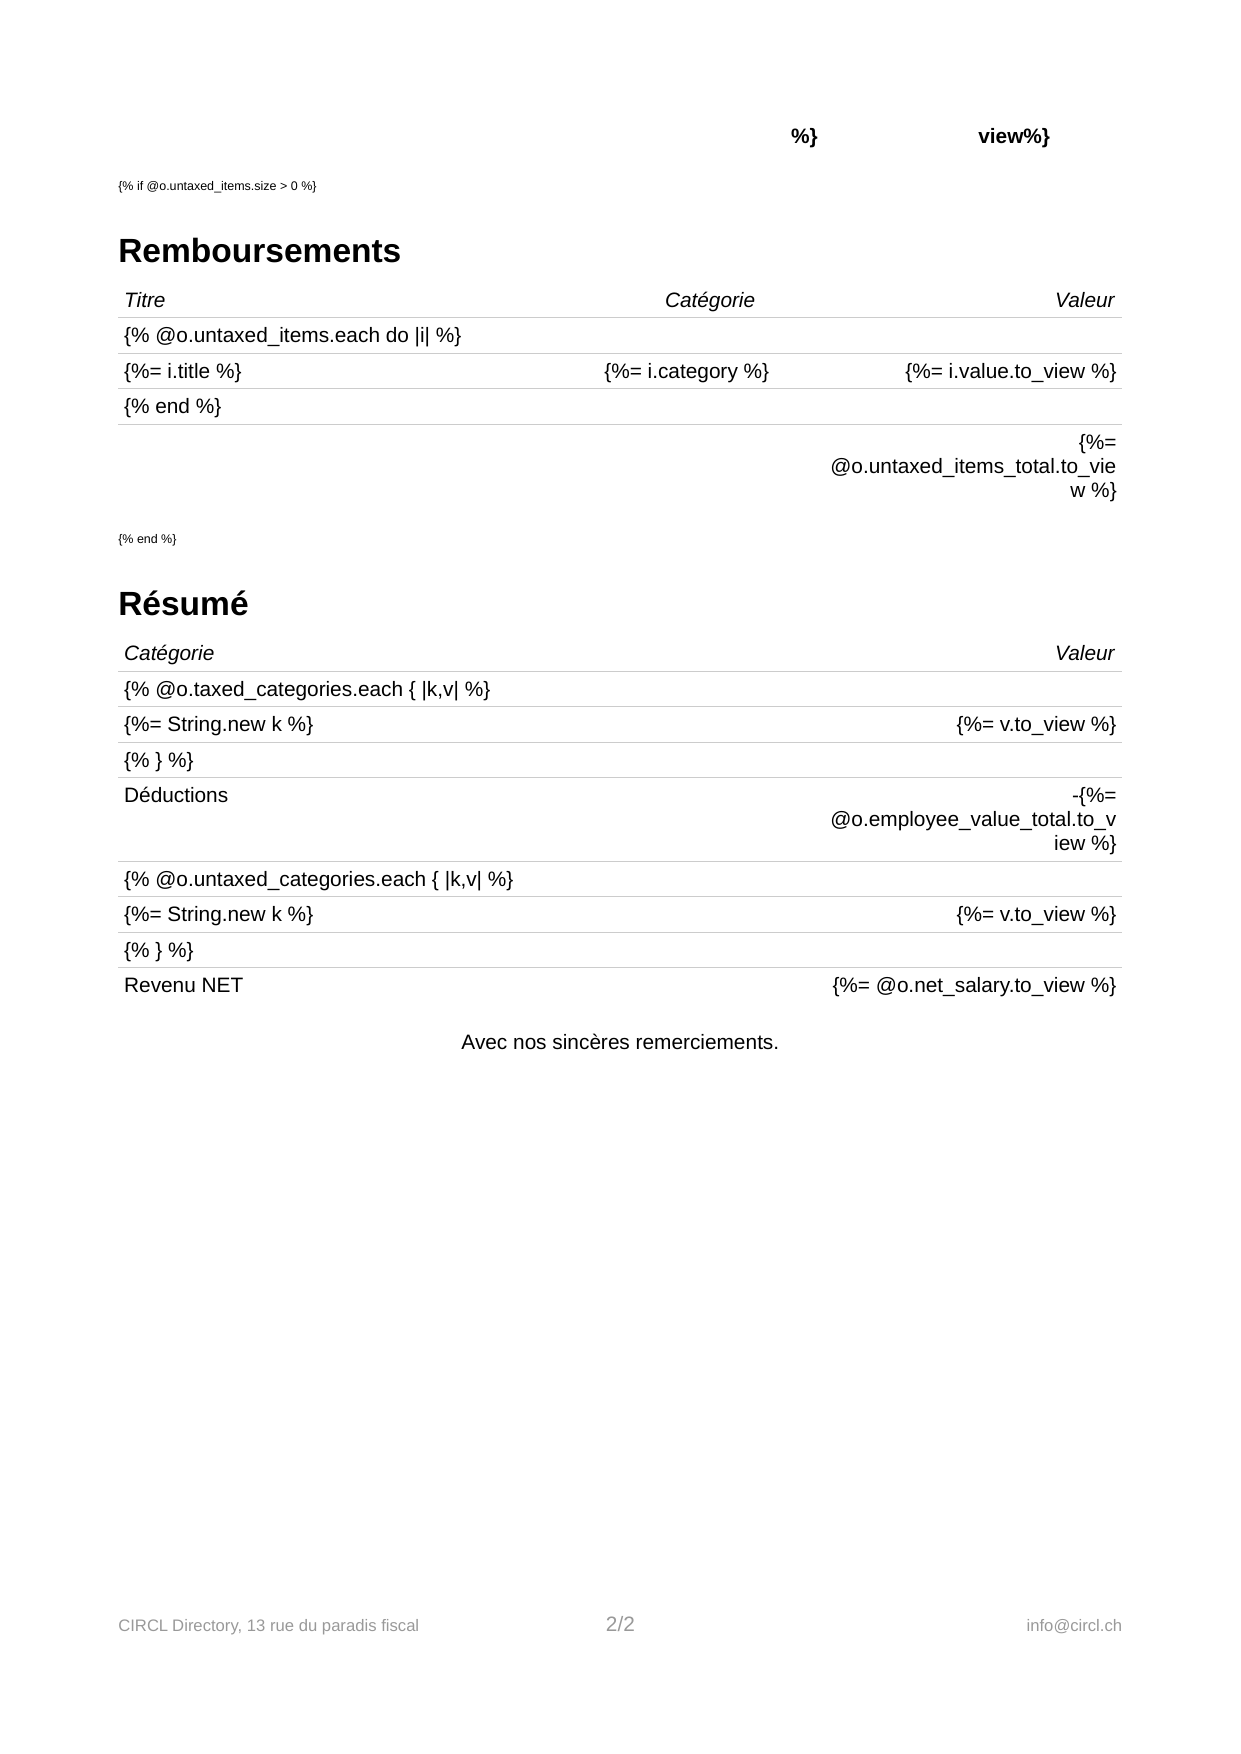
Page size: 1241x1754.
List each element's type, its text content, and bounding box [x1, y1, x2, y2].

table_cell {% @o.taxed_categories.each { |k,v| %} [118, 672, 1122, 706]
table_cell {%= @o.net_salary.to_view %} [824, 968, 1122, 1003]
table_header Valeur [824, 635, 1122, 671]
table_cell {% @o.untaxed_categories.each { |k,v| %} [118, 862, 1122, 896]
table_cell {% } %} [118, 743, 1122, 777]
subtitle {% end %} [118, 532, 1122, 546]
table_cell [118, 425, 823, 507]
table_cell {%= i.category %} [599, 354, 823, 388]
subtitle Résumé [118, 584, 1122, 623]
table_cell {%= String.new k %} [118, 897, 824, 932]
text Avec nos sincères remerciements. [118, 1029, 1122, 1053]
table_cell {% @o.untaxed_items.each do |i| %} [118, 318, 1122, 353]
table_cell [118, 118, 643, 154]
table_cell {%= v.to_view %} [824, 707, 1122, 742]
table_header Catégorie [599, 282, 823, 317]
table_cell view%} [889, 118, 1055, 154]
table_cell {% } %} [118, 933, 1122, 967]
table_cell {%= @o.untaxed_items_total.to_view %} [823, 425, 1122, 507]
table_cell Revenu NET [118, 968, 824, 1003]
table_cell {%= String.new k %} [118, 707, 824, 742]
subtitle Remboursements [118, 231, 1122, 269]
table_cell {%= v.to_view %} [824, 897, 1122, 932]
table_header Valeur [823, 282, 1122, 317]
table_cell %} [644, 118, 823, 154]
table_cell {% end %} [118, 389, 1122, 424]
table_cell [823, 118, 888, 154]
table_cell [1055, 118, 1122, 154]
table_cell {%= i.value.to_view %} [823, 354, 1122, 388]
table_cell Déductions [118, 778, 824, 861]
table_header Titre [118, 282, 598, 317]
table_cell {%= i.title %} [118, 354, 598, 388]
table_cell -{%= @o.employee_value_total.to_view %} [824, 778, 1122, 861]
subtitle {% if @o.untaxed_items.size > 0 %} [118, 179, 1122, 193]
table_header Catégorie [118, 635, 824, 671]
